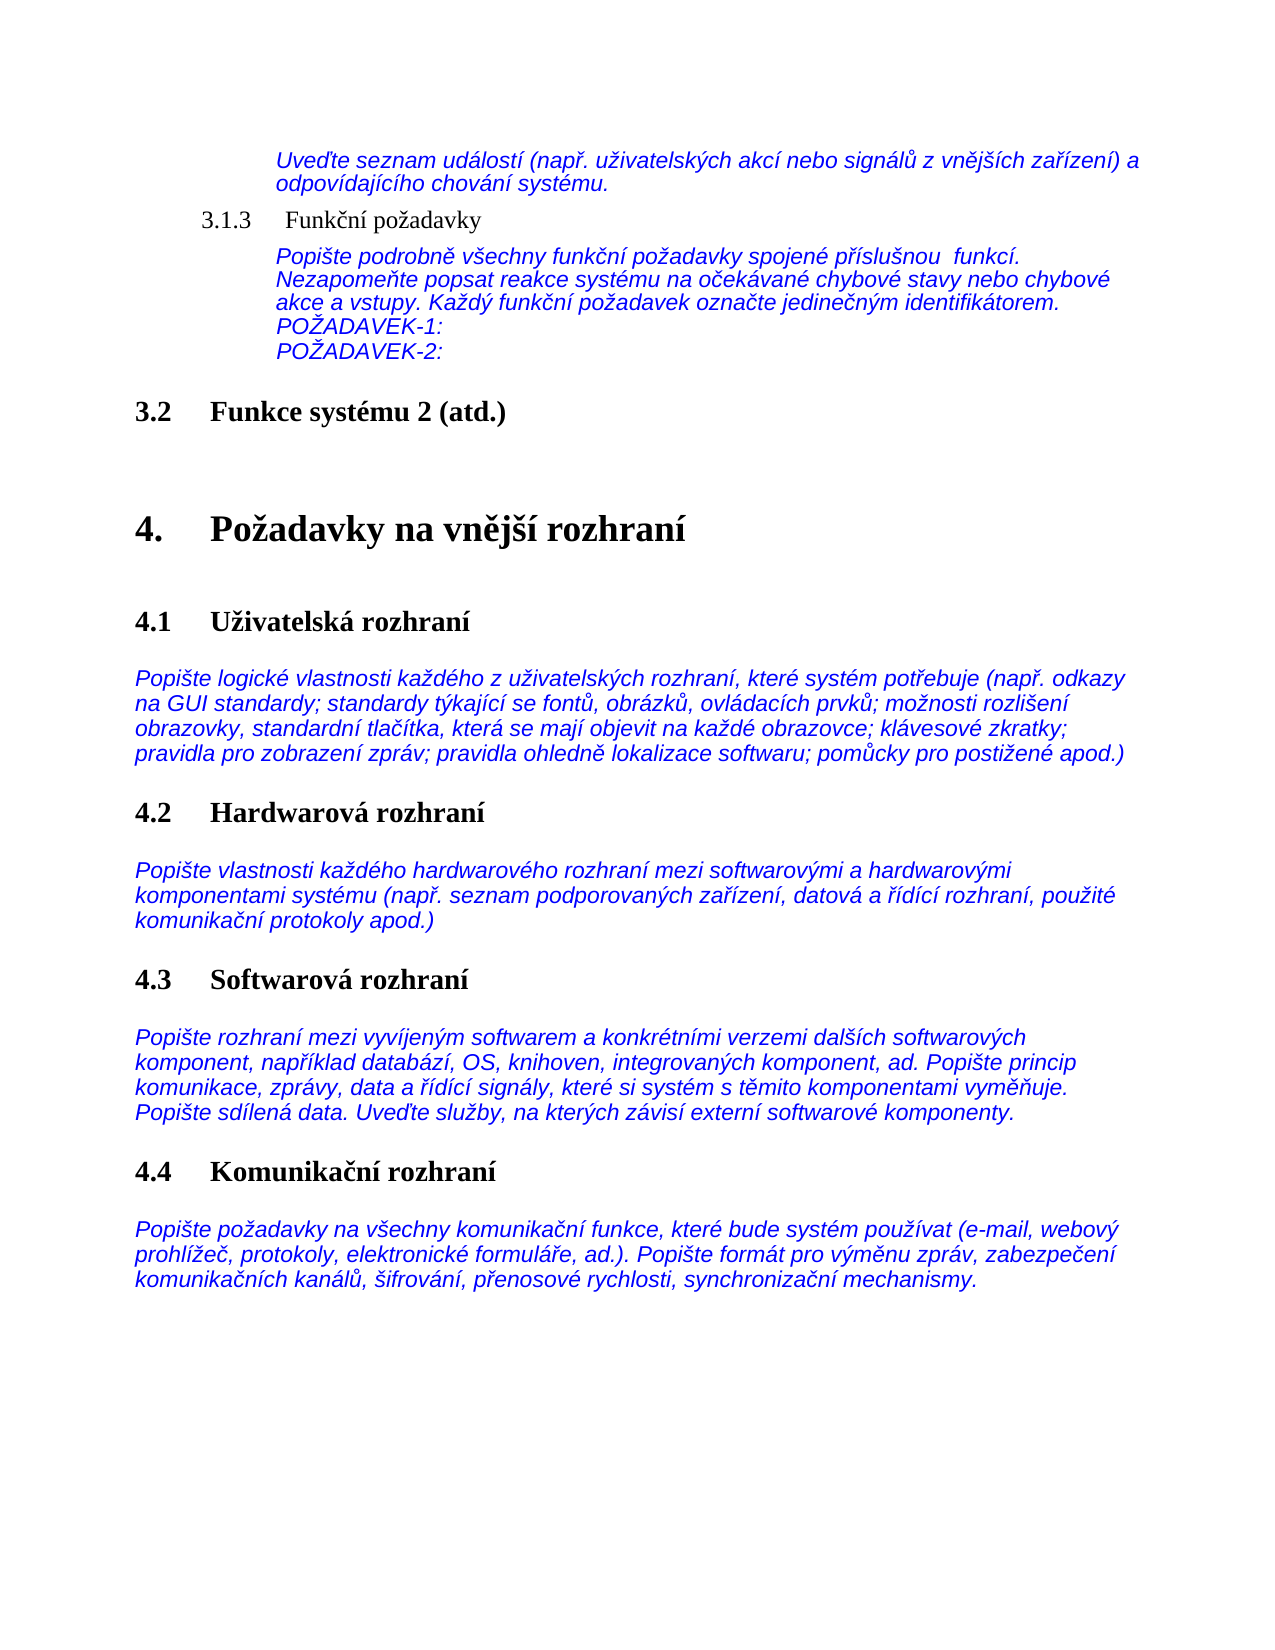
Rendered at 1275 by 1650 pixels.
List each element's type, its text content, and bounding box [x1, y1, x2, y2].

text POŽADAVEK-2: [276, 339, 1140, 364]
text POŽADAVEK-1: [276, 314, 1140, 339]
text Popište logické vlastnosti každého z uživatelských rozhraní, které systém potřebuje (např. odkazy na GUI standardy; standardy týkající se fontů, obrázků, ovládacích prvků; možnosti rozlišení obrazovky, standardní tlačítka, která se mají objevit na každé obrazovce; klávesové zkratky; pravidla pro zobrazení zpráv; pravidla ohledně lokalizace softwaru; pomůcky pro postižené apod.) [135, 666, 1140, 766]
text Uveďte seznam událostí (např. uživatelských akcí nebo signálů z vnějších zařízení) a odpovídajícího chování systému. [276, 150, 1140, 196]
subtitle Komunikační rozhraní [135, 1154, 1140, 1188]
text Popište požadavky na všechny komunikační funkce, které bude systém používat (e-mail, webový prohlížeč, protokoly, elektronické formuláře, ad.). Popište formát pro výměnu zpráv, zabezpečení komunikačních kanálů, šifrování, přenosové rychlosti, synchronizační mechanismy. [135, 1217, 1140, 1292]
text Popište rozhraní mezi vyvíjeným softwarem a konkrétními verzemi dalších softwarových komponent, například databází, OS, knihoven, integrovaných komponent, ad. Popište princip komunikace, zprávy, data a řídící signály, které si systém s těmito komponentami vyměňuje. Popište sdílená data. Uveďte služby, na kterých závisí externí softwarové komponenty. [135, 1025, 1140, 1125]
text 3.1.3 Funkční požadavky [201, 208, 1140, 233]
subtitle Hardwarová rozhraní [135, 796, 1140, 829]
text Popište vlastnosti každého hardwarového rozhraní mezi softwarovými a hardwarovými komponentami systému (např. seznam podporovaných zařízení, datová a řídící rozhraní, použité komunikační protokoly apod.) [135, 858, 1140, 933]
subtitle Softwarová rozhraní [135, 962, 1140, 996]
subtitle Uživatelská rozhraní [135, 604, 1140, 637]
subtitle Požadavky na vnější rozhraní [135, 506, 1140, 549]
text Popište podrobně všechny funkční požadavky spojené příslušnou funkcí. Nezapomeňte popsat reakce systému na očekávané chybové stavy nebo chybové akce a vstupy. Každý funkční požadavek označte jedinečným identifikátorem. [276, 246, 1140, 314]
subtitle Funkce systému 2 (atd.) [135, 394, 1140, 427]
